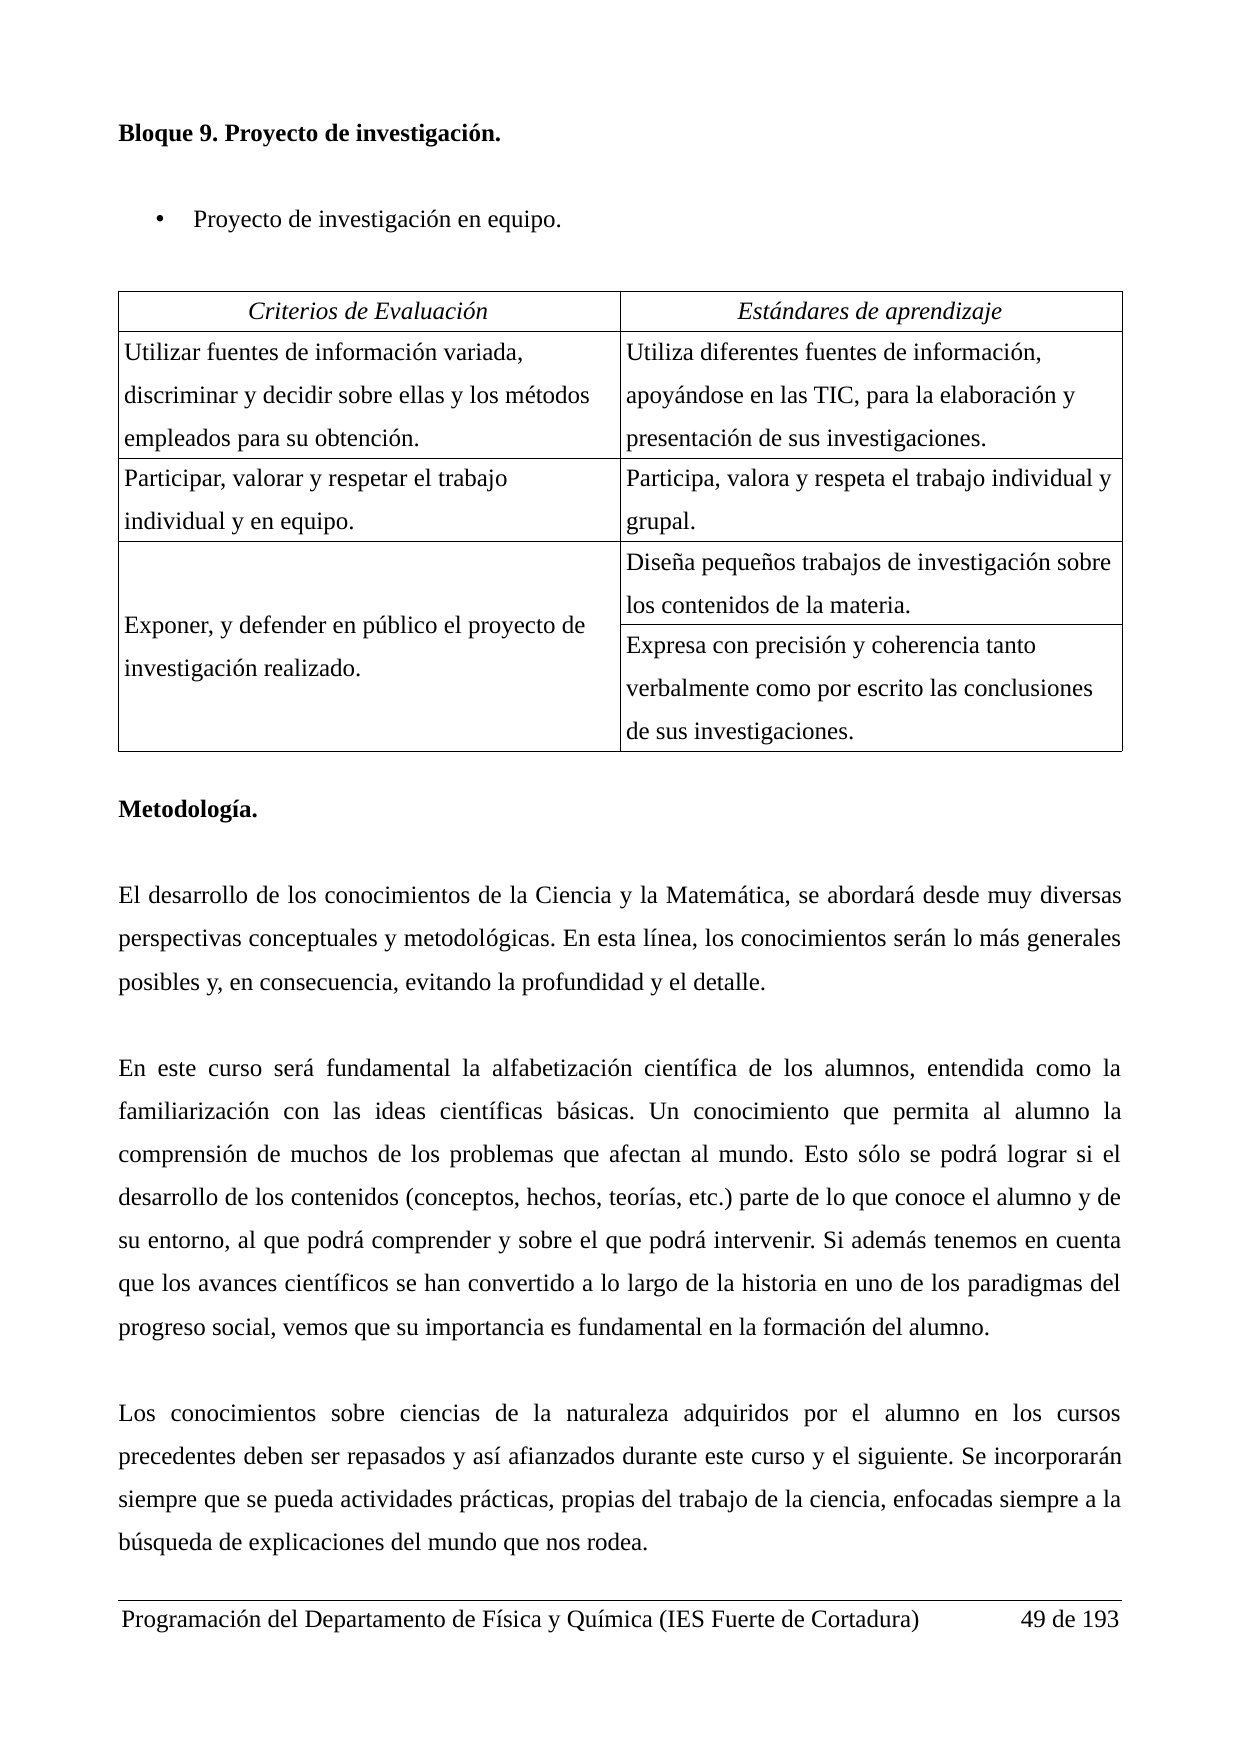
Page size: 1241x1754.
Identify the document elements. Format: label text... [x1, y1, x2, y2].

table_cell Utiliza diferentes fuentes de información, apoyándose en las TIC, para la elaboración y presentación de sus investigaciones. [621, 332, 1122, 457]
text Metodología. [118, 794, 1122, 823]
text El desarrollo de los conocimientos de la Ciencia y la Matemática, se abordará desde muy diversas perspectivas conceptuales y metodológicas. En esta línea, los conocimientos serán lo más generales posibles y, en consecuencia, evitando la profundidad y el detalle. [118, 880, 1122, 995]
table_header Criterios de Evaluación [119, 292, 620, 331]
table_cell Participar, valorar y respetar el trabajo individual y en equipo. [119, 459, 620, 541]
table_header Estándares de aprendizaje [621, 292, 1122, 331]
table_cell Participa, valora y respeta el trabajo individual y grupal. [621, 459, 1122, 541]
list Proyecto de investigación en equipo. [156, 204, 1122, 233]
text Bloque 9. Proyecto de investigación. [118, 118, 1122, 147]
table_cell Diseña pequeños trabajos de investigación sobre los contenidos de la materia. [621, 542, 1122, 624]
table_cell Exponer, y defender en público el proyecto de investigación realizado. [119, 542, 620, 751]
table_cell Expresa con precisión y coherencia tanto verbalmente como por escrito las conclusiones de sus investigaciones. [621, 625, 1122, 751]
text En este curso será fundamental la alfabetización científica de los alumnos, entendida como la familiarización con las ideas científicas básicas. Un conocimiento que permita al alumno la comprensión de muchos de los problemas que afectan al mundo. Esto sólo se podrá lograr si el desarrollo de los contenidos (conceptos, hechos, teorías, etc.) parte de lo que conoce el alumno y de su entorno, al que podrá comprender y sobre el que podrá intervenir. Si además tenemos en cuenta que los avances científicos se han convertido a lo largo de la historia en uno de los paradigmas del progreso social, vemos que su importancia es fundamental en la formación del alumno. [118, 1053, 1122, 1340]
text Los conocimientos sobre ciencias de la naturaleza adquiridos por el alumno en los cursos precedentes deben ser repasados y así afianzados durante este curso y el siguiente. Se incorporarán siempre que se pueda actividades prácticas, propias del trabajo de la ciencia, enfocadas siempre a la búsqueda de explicaciones del mundo que nos rodea. [118, 1398, 1122, 1556]
table_cell Utilizar fuentes de información variada, discriminar y decidir sobre ellas y los métodos empleados para su obtención. [119, 332, 620, 457]
